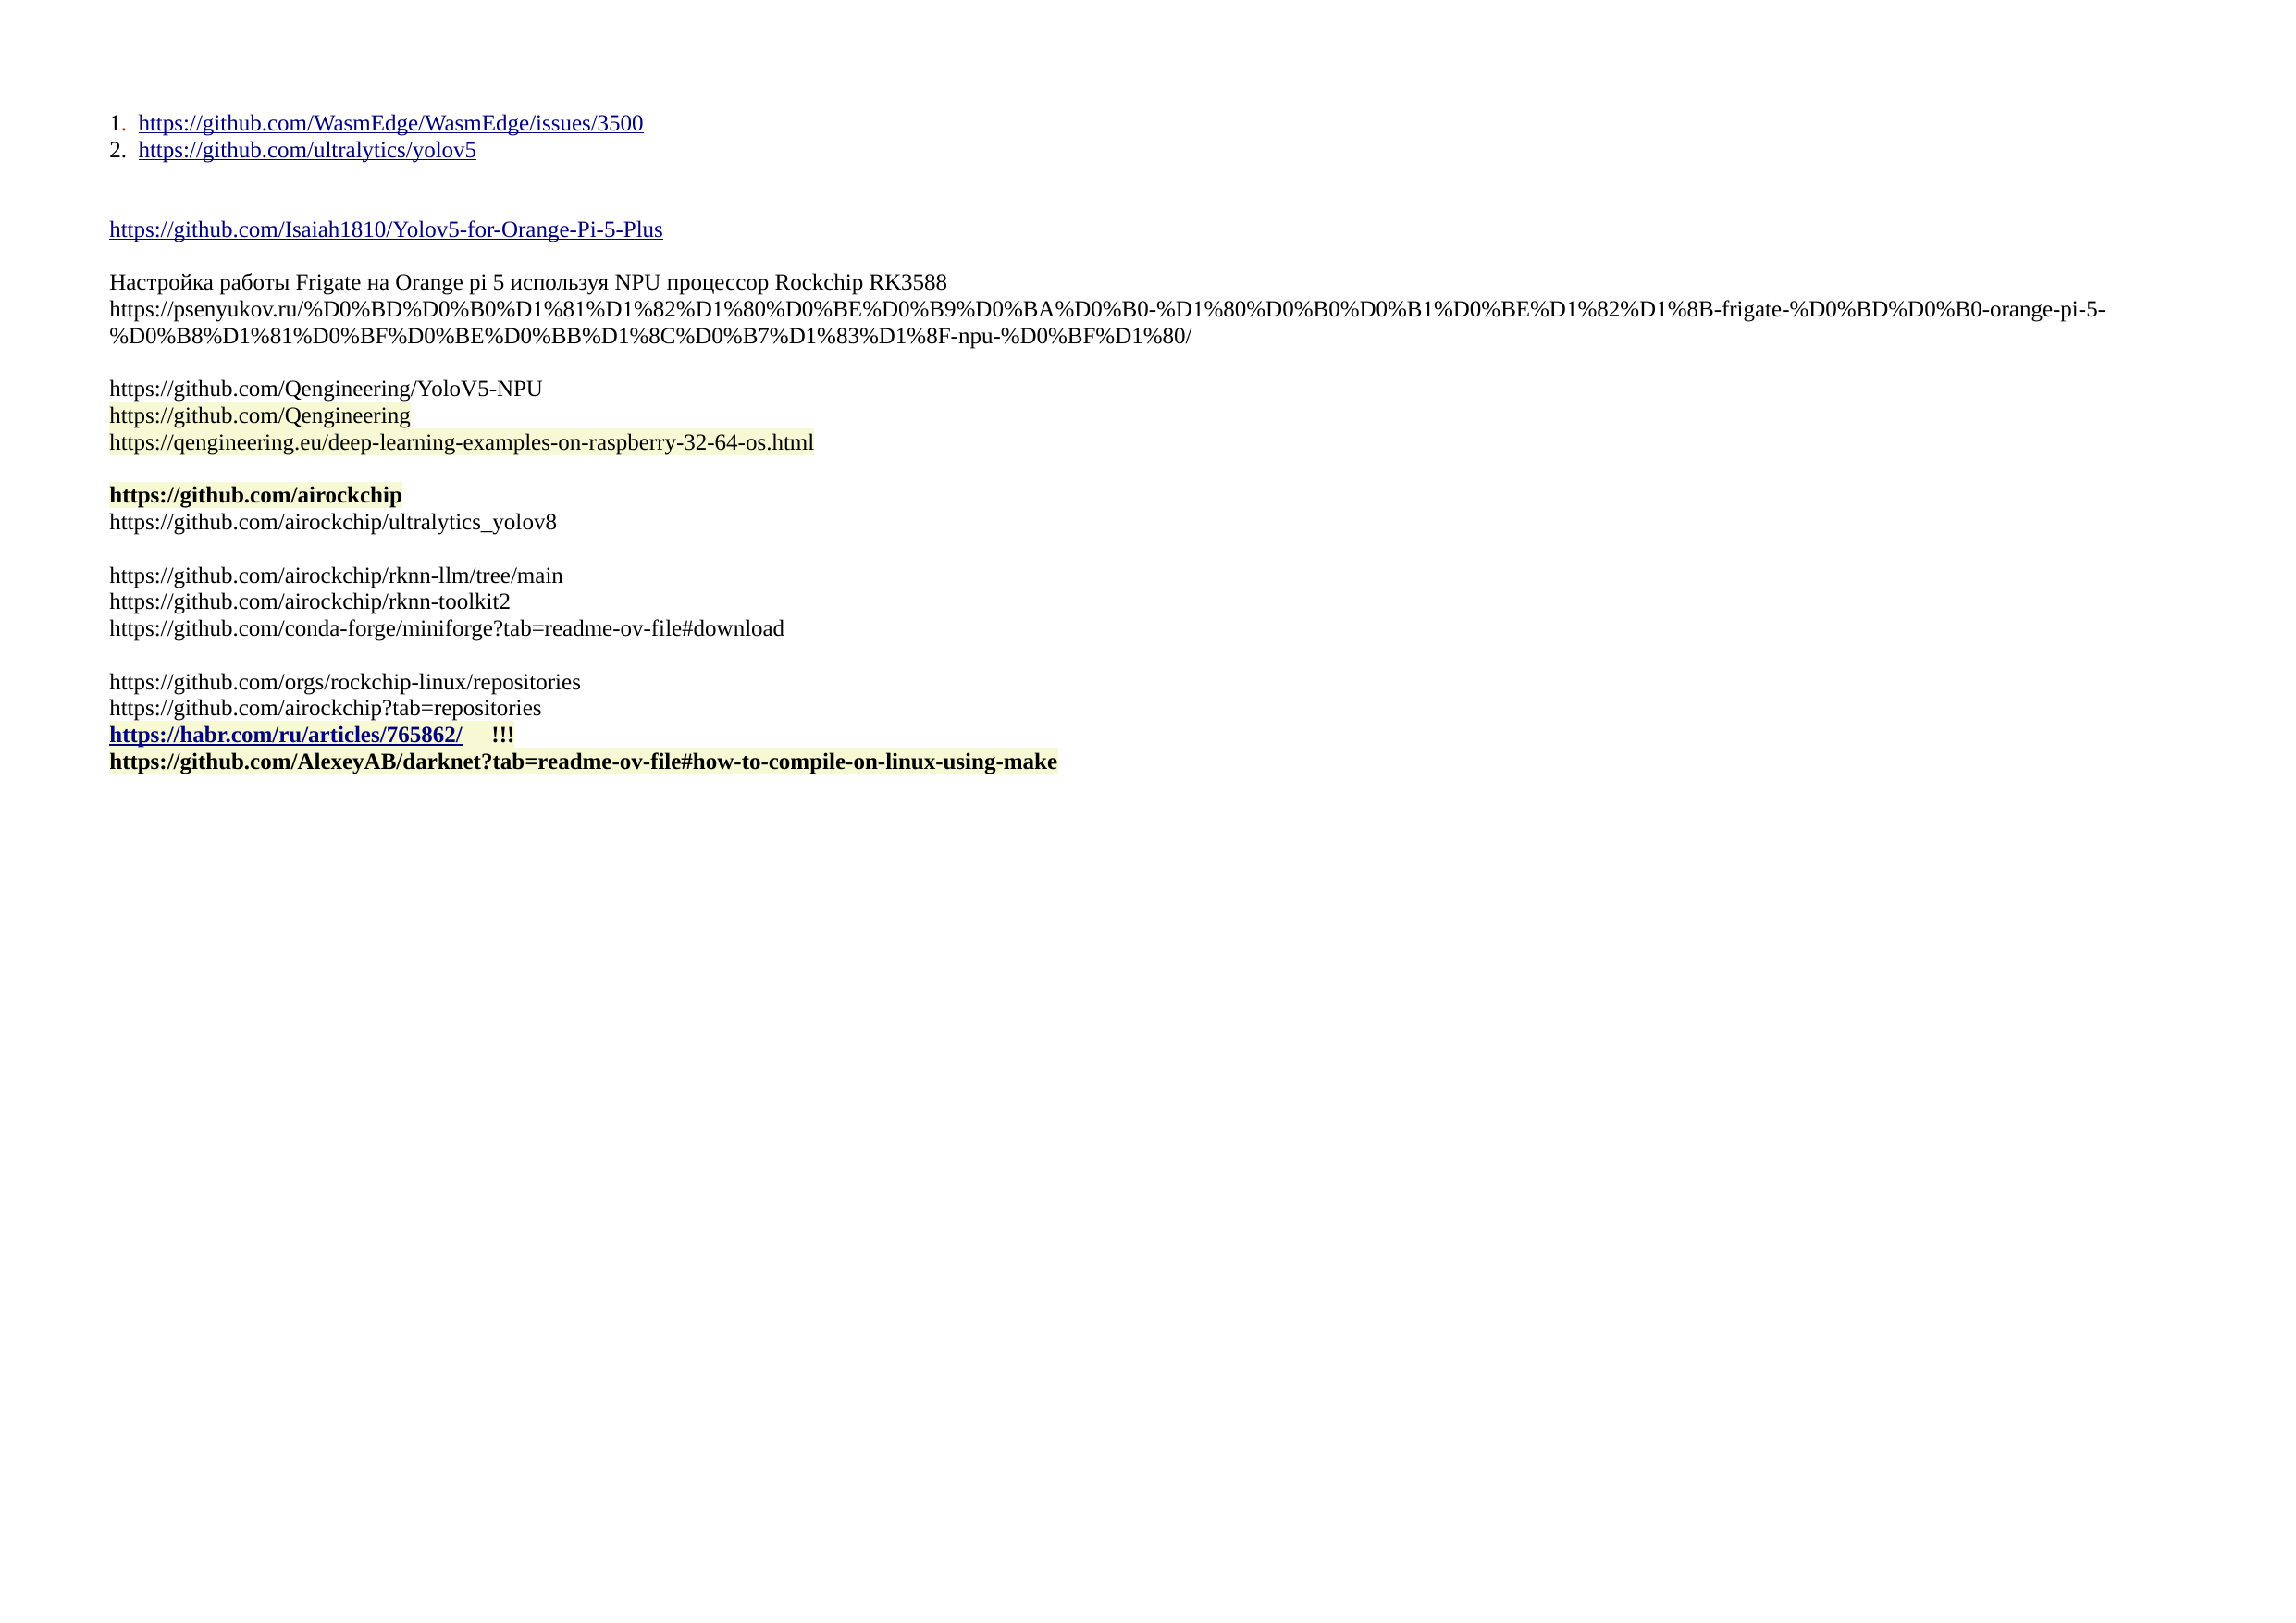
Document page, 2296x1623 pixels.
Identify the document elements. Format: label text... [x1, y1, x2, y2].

text https://qengineering.eu/deep-learning-examples-on-raspberry-32-64-os.html [109, 428, 2186, 455]
text https://github.com/airockchip/rknn-llm/tree/main [109, 562, 2186, 588]
text https://github.com/Qengineering/YoloV5-NPU [109, 376, 2186, 402]
text Настройка работы Frigate на Orange pi 5 используя NPU процессор Rockchip RK3588 [109, 269, 2186, 295]
text https://github.com/airockchip/rknn-toolkit2 [109, 588, 2186, 614]
text 2. https://github.com/ultralytics/yolov5 [109, 136, 2186, 163]
text https://github.com/AlexeyAB/darknet?tab=readme-ov-file#how-to-compile-on-linux-using-make [109, 748, 2186, 774]
text https://github.com/airockchip [109, 482, 2186, 508]
text https://github.com/conda-forge/miniforge?tab=readme-ov-file#download [109, 614, 2186, 641]
text https://github.com/Qengineering [109, 402, 2186, 428]
text https://github.com/orgs/rockchip-linux/repositories [109, 668, 2186, 695]
text https://psenyukov.ru/%D0%BD%D0%B0%D1%81%D1%82%D1%80%D0%BE%D0%B9%D0%BA%D0%B0-%D1%80%D0%B0%D0%B1%D0%BE%D1%82%D1%8B-frigate-%D0%BD%D0%B0-orange-pi-5-%D0%B8%D1%81%D0%BF%D0%BE%D0%BB%D1%8C%D0%B7%D1%83%D1%8F-npu-%D0%BF%D1%80/ [109, 295, 2186, 349]
text https://github.com/airockchip/ultralytics_yolov8 [109, 508, 2186, 535]
text 1. https://github.com/WasmEdge/WasmEdge/issues/3500 [109, 109, 2186, 136]
text https://habr.com/ru/articles/765862/ !!! [109, 721, 2186, 748]
text https://github.com/airockchip?tab=repositories [109, 695, 2186, 721]
text https://github.com/Isaiah1810/Yolov5-for-Orange-Pi-5-Plus [109, 216, 2186, 242]
